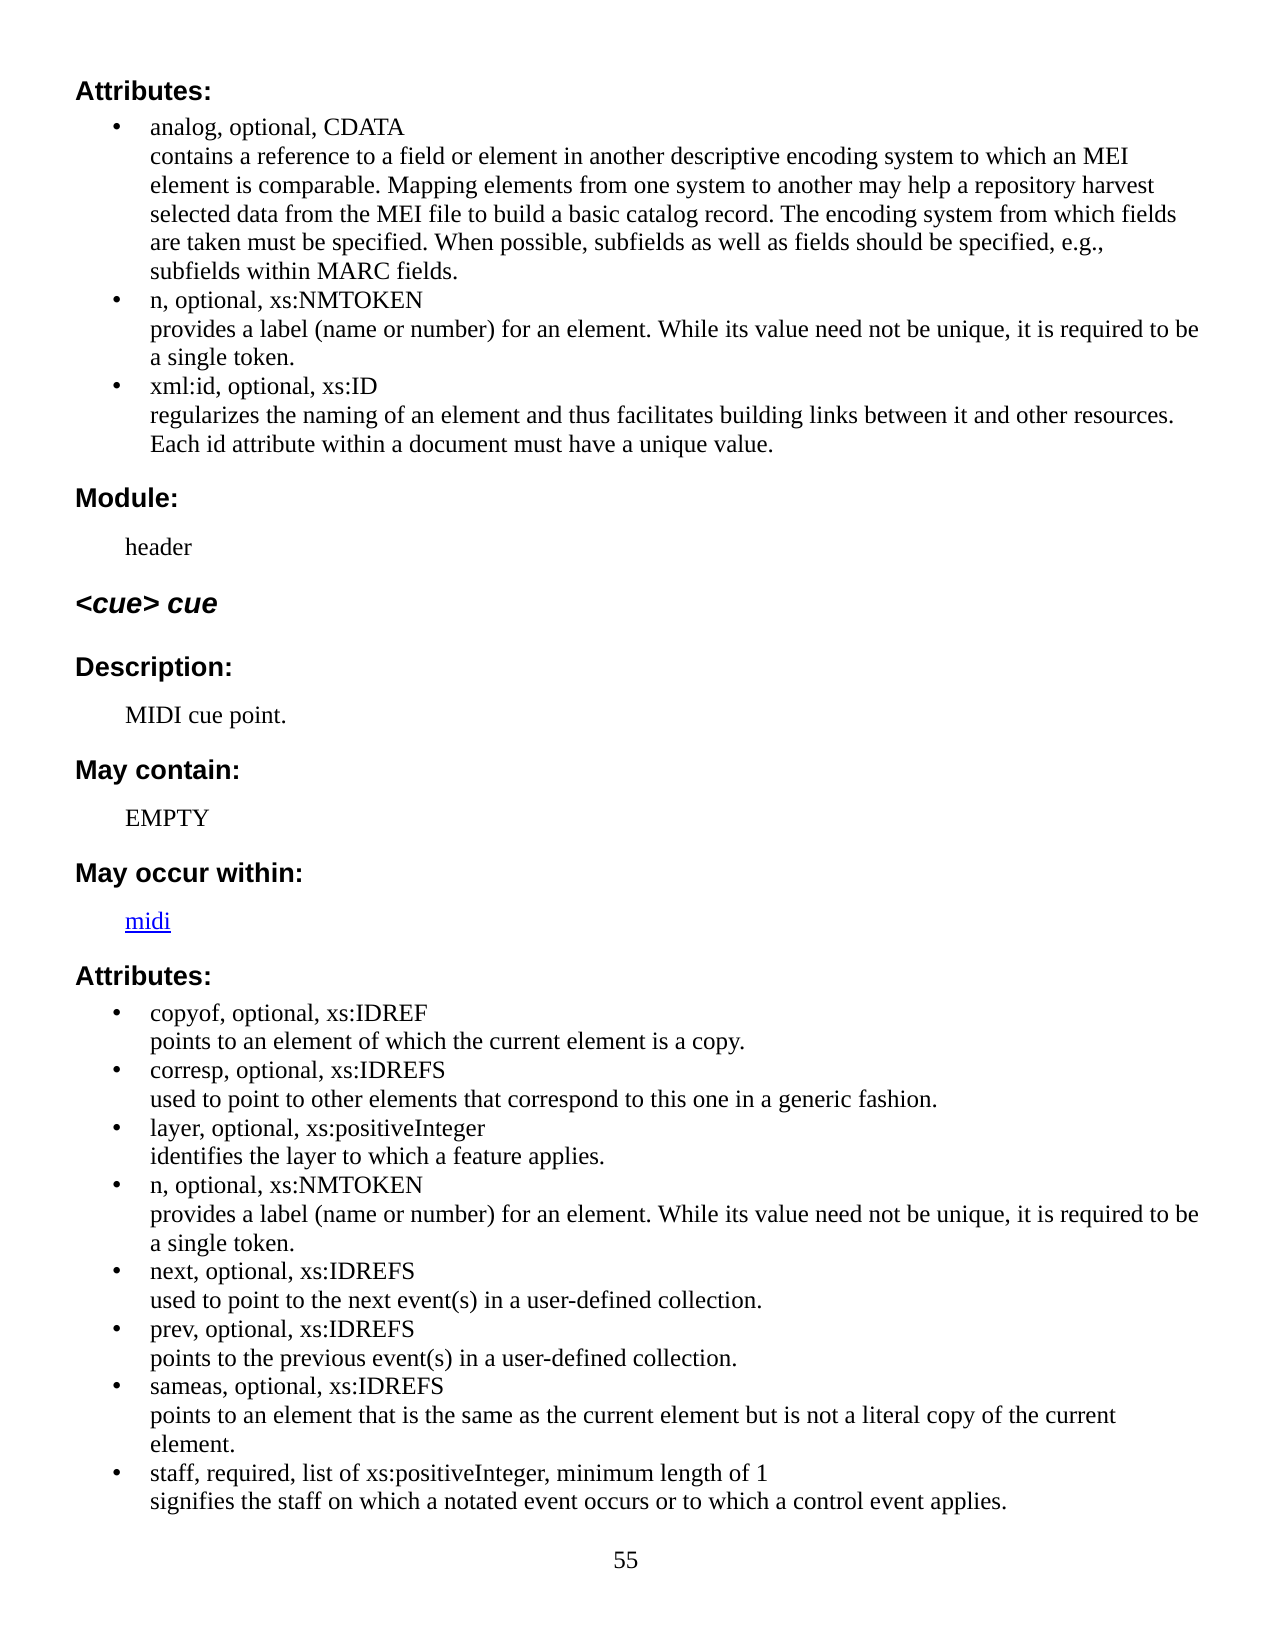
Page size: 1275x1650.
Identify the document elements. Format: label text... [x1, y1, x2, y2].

list layer, optional, xs:positiveInteger identifies the layer to which a feature applies. [112, 1113, 1200, 1170]
text midi [75, 906, 1200, 935]
list staff, required, list of xs:positiveInteger, minimum length of 1 signifies the staff on which a notated event occurs or to which a control event applies. [112, 1458, 1200, 1515]
list n, optional, xs:NMTOKEN provides a label (name or number) for an element. While its value need not be unique, it is required to be a single token. [112, 285, 1200, 371]
subtitle Module: [75, 482, 1200, 514]
list corresp, optional, xs:IDREFS used to point to other elements that correspond to this one in a generic fashion. [112, 1055, 1200, 1113]
text EMPTY [75, 803, 1200, 832]
list analog, optional, CDATA contains a reference to a field or element in another descriptive encoding system to which an MEI element is comparable. Mapping elements from one system to another may help a repository harvest selected data from the MEI file to build a basic catalog record. The encoding system from which fields are taken must be specified. When possible, subfields as well as fields should be specified, e.g., subfields within MARC fields. [112, 112, 1200, 285]
text header [75, 532, 1200, 561]
list next, optional, xs:IDREFS used to point to the next event(s) in a user-defined collection. [112, 1256, 1200, 1314]
text MIDI cue point. [75, 700, 1200, 729]
subtitle Attributes: [75, 75, 1200, 106]
list copyof, optional, xs:IDREF points to an element of which the current element is a copy. [112, 998, 1200, 1055]
subtitle May contain: [75, 754, 1200, 785]
list n, optional, xs:NMTOKEN provides a label (name or number) for an element. While its value need not be unique, it is required to be a single token. [112, 1170, 1200, 1256]
list prev, optional, xs:IDREFS points to the previous event(s) in a user-defined collection. [112, 1314, 1200, 1371]
subtitle May occur within: [75, 857, 1200, 888]
subtitle Attributes: [75, 960, 1200, 991]
subtitle <cue> cue [75, 586, 1200, 619]
list xml:id, optional, xs:ID regularizes the naming of an element and thus facilitates building links between it and other resources. Each id attribute within a document must have a unique value. [112, 371, 1200, 457]
list sameas, optional, xs:IDREFS points to an element that is the same as the current element but is not a literal copy of the current element. [112, 1371, 1200, 1458]
subtitle Description: [75, 651, 1200, 682]
